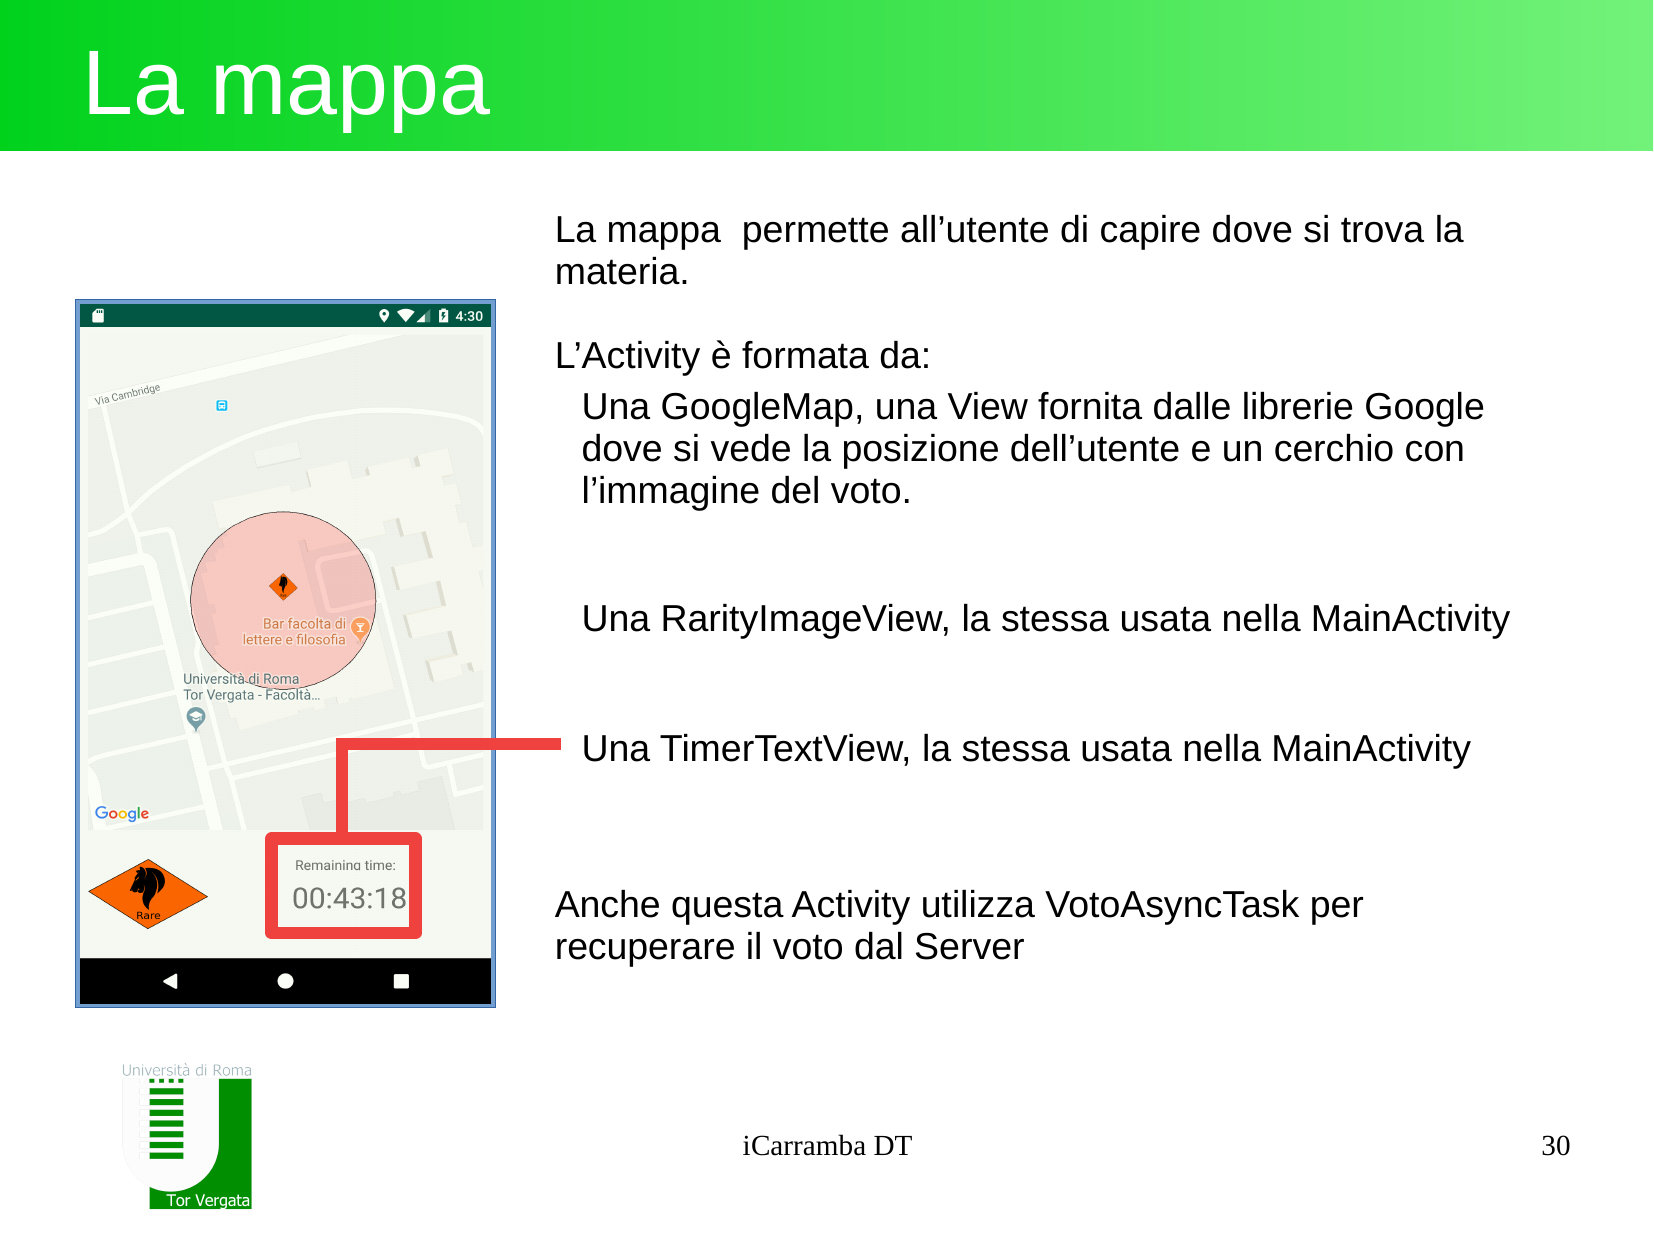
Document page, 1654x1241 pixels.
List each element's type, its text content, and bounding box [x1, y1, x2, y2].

text_box Una TimerTextView, la stessa usata nella MainActivity [566, 720, 1571, 778]
text_box Anche questa Activity utilizza VotoAsyncTask per recuperare il voto dal Server [540, 876, 1544, 976]
text_box La mappa permette all’utente di capire dove si trova la materia. L’Activity è formata da: [540, 200, 1591, 678]
text_box Una GoogleMap, una View fornita dalle librerie Google dove si vede la posizione dell’utente e un cerchio con l’immagine del voto. [566, 377, 1571, 519]
text_box Una RarityImageView, la stessa usata nella MainActivity [566, 590, 1571, 648]
text_box [75, 299, 496, 1008]
picture [278, 845, 409, 927]
picture [120, 1061, 256, 1215]
picture [80, 304, 491, 1004]
title La mappa [82, 30, 1571, 136]
